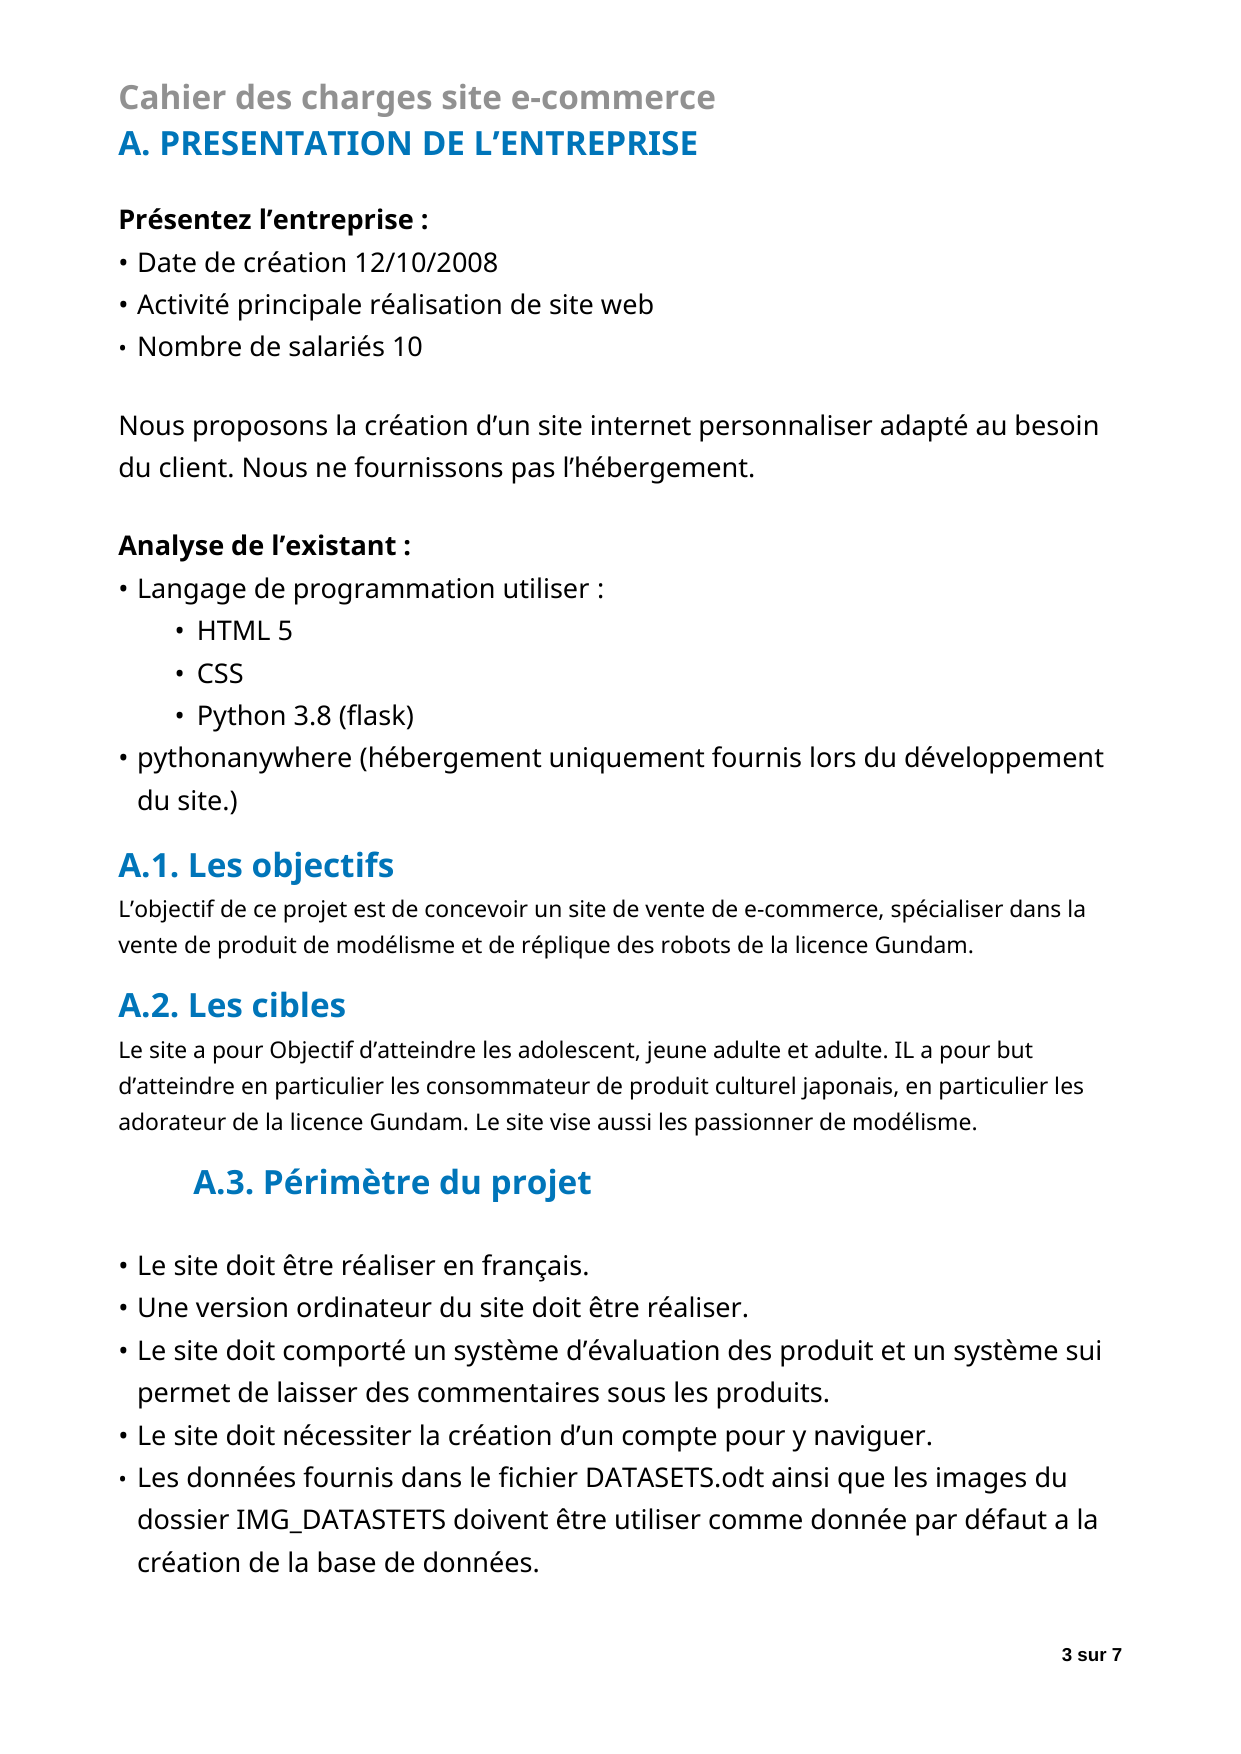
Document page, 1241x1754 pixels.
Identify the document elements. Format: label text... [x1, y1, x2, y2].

list Une version ordinateur du site doit être réaliser. [118, 1289, 1122, 1326]
list Activité principale réalisation de site web [118, 285, 1122, 322]
text L’objectif de ce projet est de concevoir un site de vente de e-commerce, spécialiser dans la vente de produit de modélisme et de réplique des robots de la licence Gundam. [118, 893, 1122, 960]
list Nombre de salariés 10 [118, 328, 1122, 365]
list Les données fournis dans le fichier DATASETS.odt ainsi que les images du dossier IMG_DATASTETS doivent être utiliser comme donnée par défaut a la création de la base de données. [118, 1458, 1122, 1580]
text Présentez l’entreprise : [118, 201, 1122, 237]
text Analyse de l’existant : [118, 527, 1122, 564]
list Le site doit comporté un système d’évaluation des produit et un système sui permet de laisser des commentaires sous les produits. [118, 1331, 1122, 1411]
text Nous proposons la création d’un site internet personnaliser adapté au besoin du client. Nous ne fournissons pas l’hébergement. [118, 406, 1122, 485]
list pythonanywhere (hébergement uniquement fournis lors du développement du site.) [118, 739, 1122, 818]
list Date de création 12/10/2008 [118, 243, 1122, 280]
subtitle A. PRESENTATION DE L’ENTREPRISE [118, 119, 1122, 165]
list Python 3.8 (flask) [174, 696, 1122, 733]
list CSS [174, 654, 1122, 691]
subtitle A.1. Les objectifs [118, 841, 1122, 887]
list HTML 5 [174, 612, 1122, 648]
list Le site doit être réaliser en français. [118, 1246, 1122, 1283]
list Langage de programmation utiliser : [118, 569, 1122, 606]
subtitle A.2. Les cibles [118, 982, 1122, 1028]
list Le site doit nécessiter la création d’un compte pour y naviguer. [118, 1416, 1122, 1453]
subtitle A.3. Périmètre du projet [118, 1159, 1122, 1204]
text Le site a pour Objectif d’atteindre les adolescent, jeune adulte et adulte. IL a pour but d’atteindre en particulier les consommateur de produit culturel japonais, en particulier les adorateur de la licence Gundam. Le site vise aussi les passionner de modélisme. [118, 1034, 1122, 1137]
